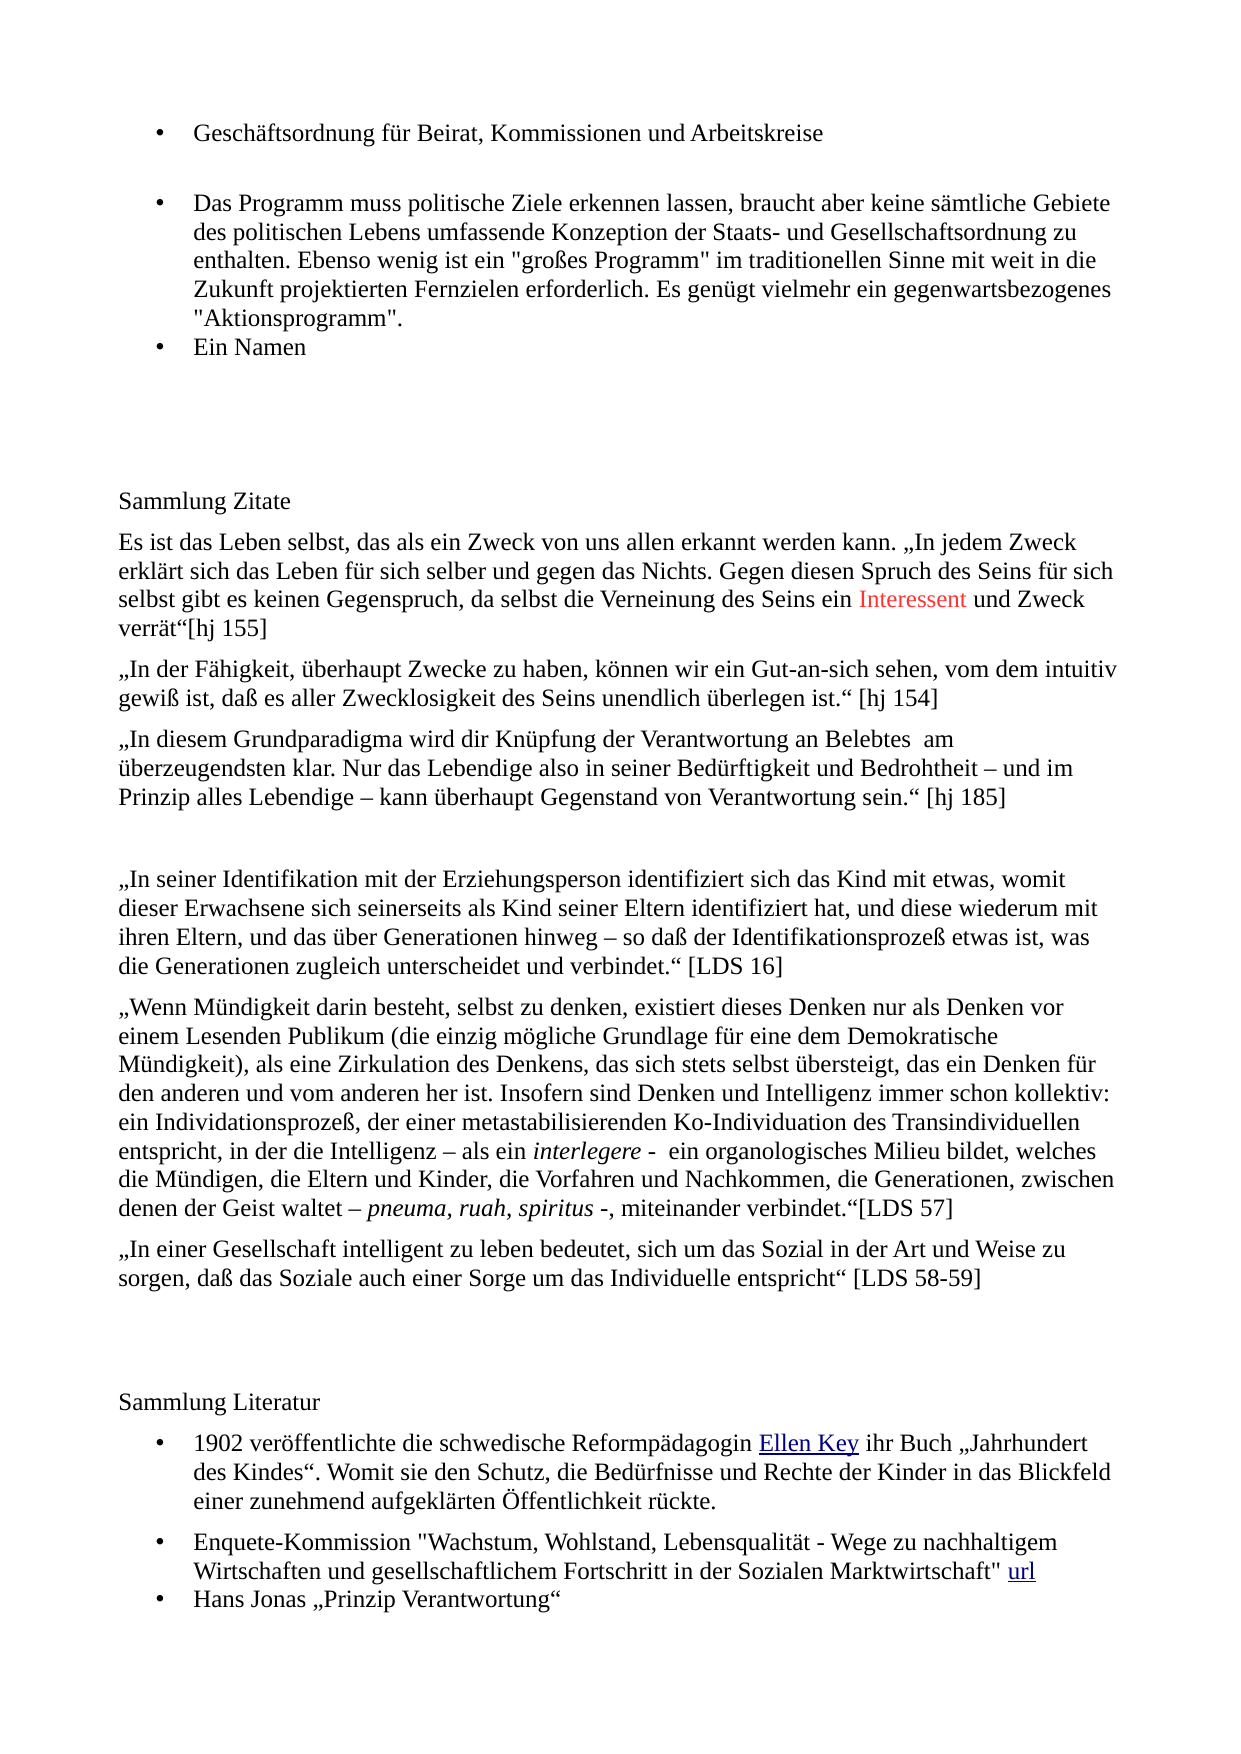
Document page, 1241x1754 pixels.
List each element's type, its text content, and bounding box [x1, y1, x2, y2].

text Sammlung Zitate [118, 486, 1122, 514]
text „In einer Gesellschaft intelligent zu leben bedeutet, sich um das Sozial in der Art und Weise zu sorgen, daß das Soziale auch einer Sorge um das Individuelle entspricht“ [LDS 58-59] [118, 1234, 1122, 1292]
text „In seiner Identifikation mit der Erziehungsperson identifiziert sich das Kind mit etwas, womit dieser Erwachsene sich seinerseits als Kind seiner Eltern identifiziert hat, und diese wiederum mit ihren Eltern, und das über Generationen hinweg – so daß der Identifikationsprozeß etwas ist, was die Generationen zugleich unterscheidet und verbindet.“ [LDS 16] [118, 864, 1122, 979]
text Es ist das Leben selbst, das als ein Zweck von uns allen erkannt werden kann. „In jedem Zweck erklärt sich das Leben für sich selber und gegen das Nichts. Gegen diesen Spruch des Seins für sich selbst gibt es keinen Gegenspruch, da selbst die Verneinung des Seins ein Interessent und Zweck verrät“[hj 155] [118, 527, 1122, 642]
list Ein Namen [156, 332, 1122, 361]
list Enquete-Kommission "Wachstum, Wohlstand, Lebensqualität - Wege zu nachhaltigem Wirtschaften und gesellschaftlichem Fortschritt in der Sozialen Marktwirtschaft" url [156, 1527, 1122, 1584]
text „In der Fähigkeit, überhaupt Zwecke zu haben, können wir ein Gut-an-sich sehen, vom dem intuitiv gewiß ist, daß es aller Zwecklosigkeit des Seins unendlich überlegen ist.“ [hj 154] [118, 654, 1122, 712]
list 1902 veröffentlichte die schwedische Reformpädagogin Ellen Key ihr Buch „Jahrhundert des Kindes“. Womit sie den Schutz, die Bedürfnisse und Rechte der Kinder in das Blickfeld einer zunehmend aufgeklärten Öffentlichkeit rückte. [156, 1428, 1122, 1514]
text Sammlung Literatur [118, 1387, 1122, 1416]
list Geschäftsordnung für Beirat, Kommissionen und Arbeitskreise [156, 118, 1122, 147]
text „In diesem Grundparadigma wird dir Knüpfung der Verantwortung an Belebtes am überzeugendsten klar. Nur das Lebendige also in seiner Bedürftigkeit und Bedrohtheit – und im Prinzip alles Lebendige – kann überhaupt Gegenstand von Verantwortung sein.“ [hj 185] [118, 724, 1122, 811]
text „Wenn Mündigkeit darin besteht, selbst zu denken, existiert dieses Denken nur als Denken vor einem Lesenden Publikum (die einzig mögliche Grundlage für eine dem Demokratische Mündigkeit), als eine Zirkulation des Denkens, das sich stets selbst übersteigt, das ein Denken für den anderen und vom anderen her ist. Insofern sind Denken und Intelligenz immer schon kollektiv: ein Individationsprozeß, der einer metastabilisierenden Ko-Individuation des Transindividuellen entspricht, in der die Intelligenz – als ein interlegere - ein organologisches Milieu bildet, welches die Mündigen, die Eltern und Kinder, die Vorfahren und Nachkommen, die Generationen, zwischen denen der Geist waltet – pneuma, ruah, spiritus -, miteinander verbindet.“[LDS 57] [118, 992, 1122, 1222]
list Hans Jonas „Prinzip Verantwortung“ [156, 1584, 1122, 1613]
list Das Programm muss politische Ziele erkennen lassen, braucht aber keine sämtliche Gebiete des politischen Lebens umfassende Konzeption der Staats- und Gesellschaftsordnung zu enthalten. Ebenso wenig ist ein "großes Programm" im traditionellen Sinne mit weit in die Zukunft projektierten Fernzielen erforderlich. Es genügt vielmehr ein gegenwartsbezogenes "Aktionsprogramm". [156, 188, 1122, 332]
